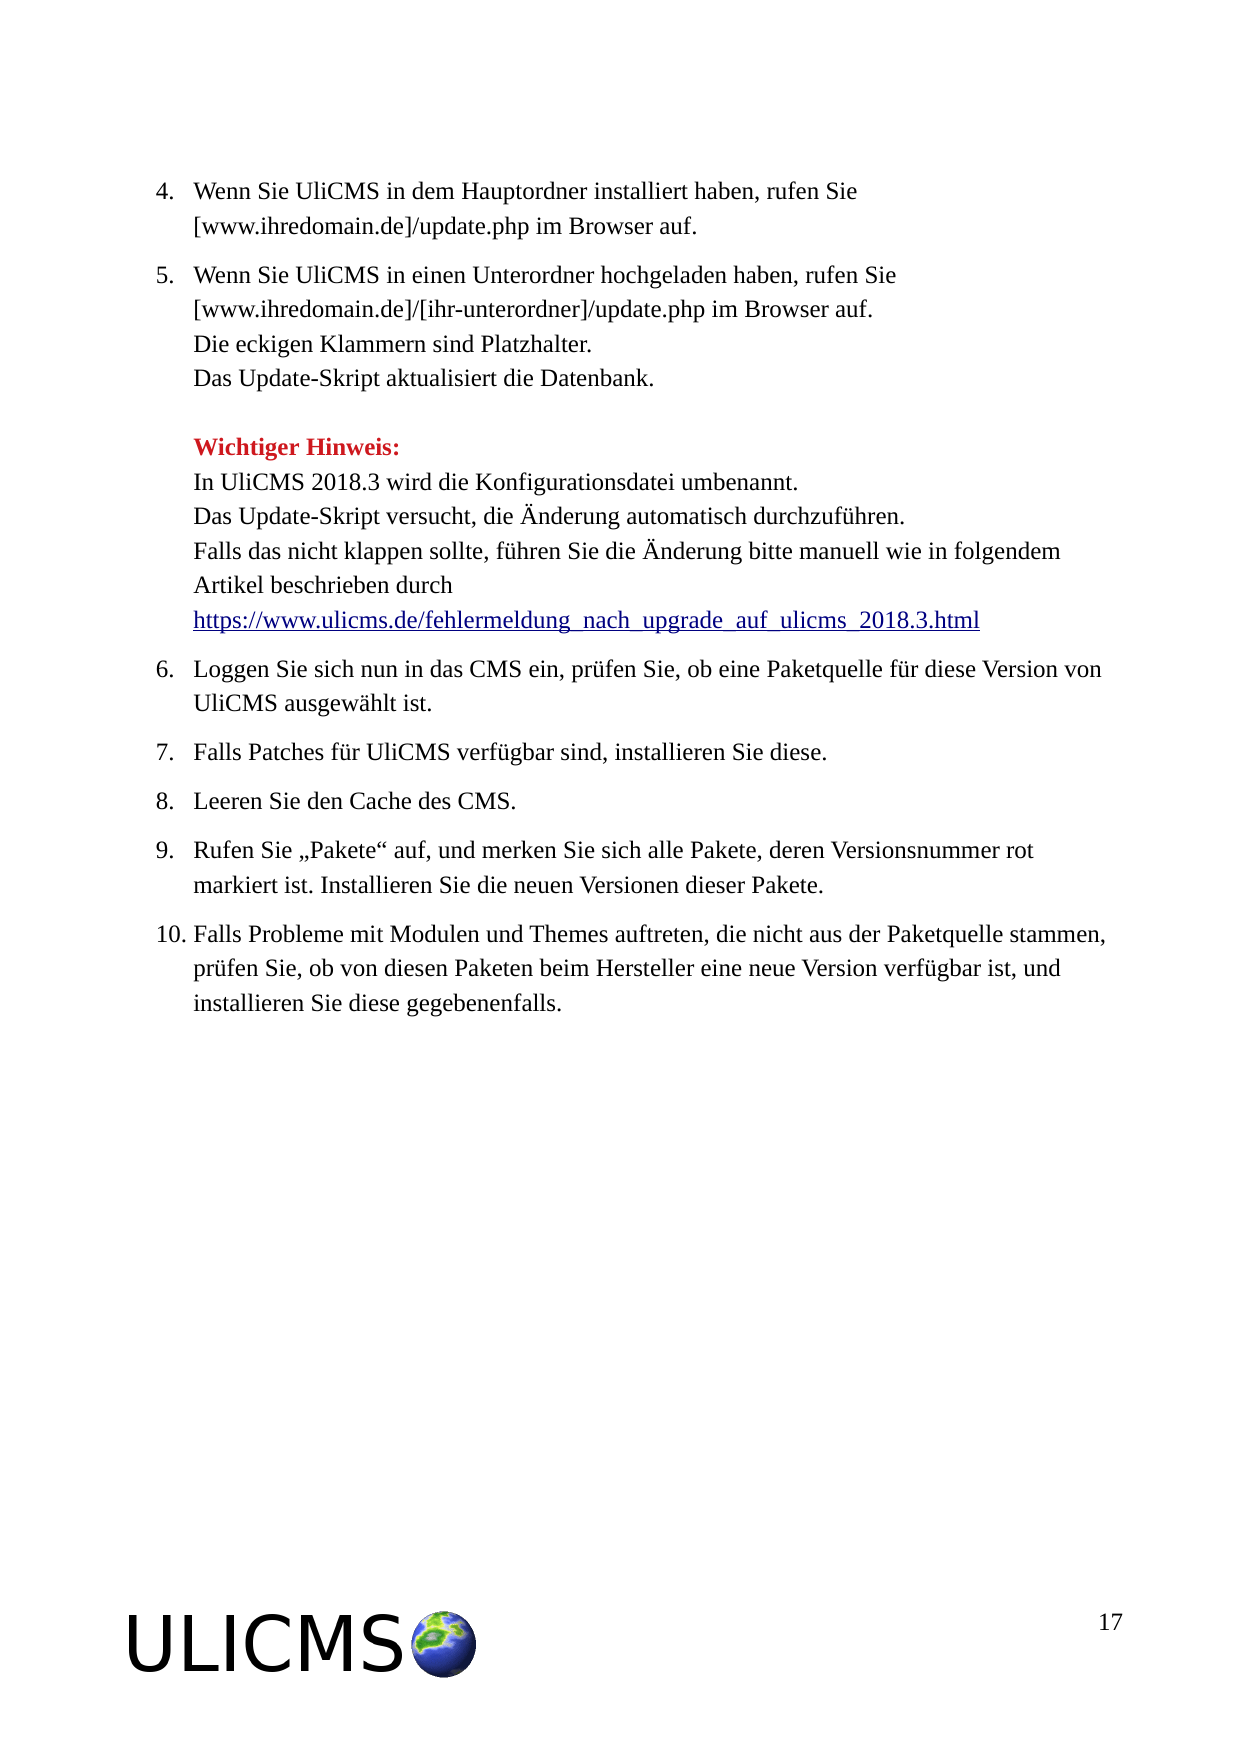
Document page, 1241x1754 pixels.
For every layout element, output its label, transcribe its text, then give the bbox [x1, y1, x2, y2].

list Falls Probleme mit Modulen und Themes auftreten, die nicht aus der Paketquelle stammen, prüfen Sie, ob von diesen Paketen beim Hersteller eine neue Version verfügbar ist, und installieren Sie diese gegebenenfalls. [156, 919, 1123, 1017]
list Falls Patches für UliCMS verfügbar sind, installieren Sie diese. [156, 737, 1123, 766]
list Wenn Sie UliCMS in einen Unterordner hochgeladen haben, rufen Sie [www.ihredomain.de]/[ihr-unterordner]/update.php im Browser auf. Die eckigen Klammern sind Platzhalter. Das Update-Skript aktualisiert die Datenbank. Wichtiger Hinweis: In UliCMS 2018.3 wird die Konfigurationsdatei umbenannt. Das Update-Skript versucht, die Änderung automatisch durchzuführen. Falls das nicht klappen sollte, führen Sie die Änderung bitte manuell wie in folgendem Artikel beschrieben durch https://www.ulicms.de/fehlermeldung_nach_upgrade_auf_ulicms_2018.3.html [156, 260, 1123, 633]
list Rufen Sie „Pakete“ auf, und merken Sie sich alle Pakete, deren Versionsnummer rot markiert ist. Installieren Sie die neuen Versionen dieser Pakete. [156, 835, 1123, 899]
picture [118, 1607, 479, 1681]
list Wenn Sie UliCMS in dem Hauptordner installiert haben, rufen Sie [www.ihredomain.de]/update.php im Browser auf. [156, 176, 1123, 239]
list Loggen Sie sich nun in das CMS ein, prüfen Sie, ob eine Paketquelle für diese Version von UliCMS ausgewählt ist. [156, 654, 1123, 717]
list Leeren Sie den Cache des CMS. [156, 786, 1123, 815]
